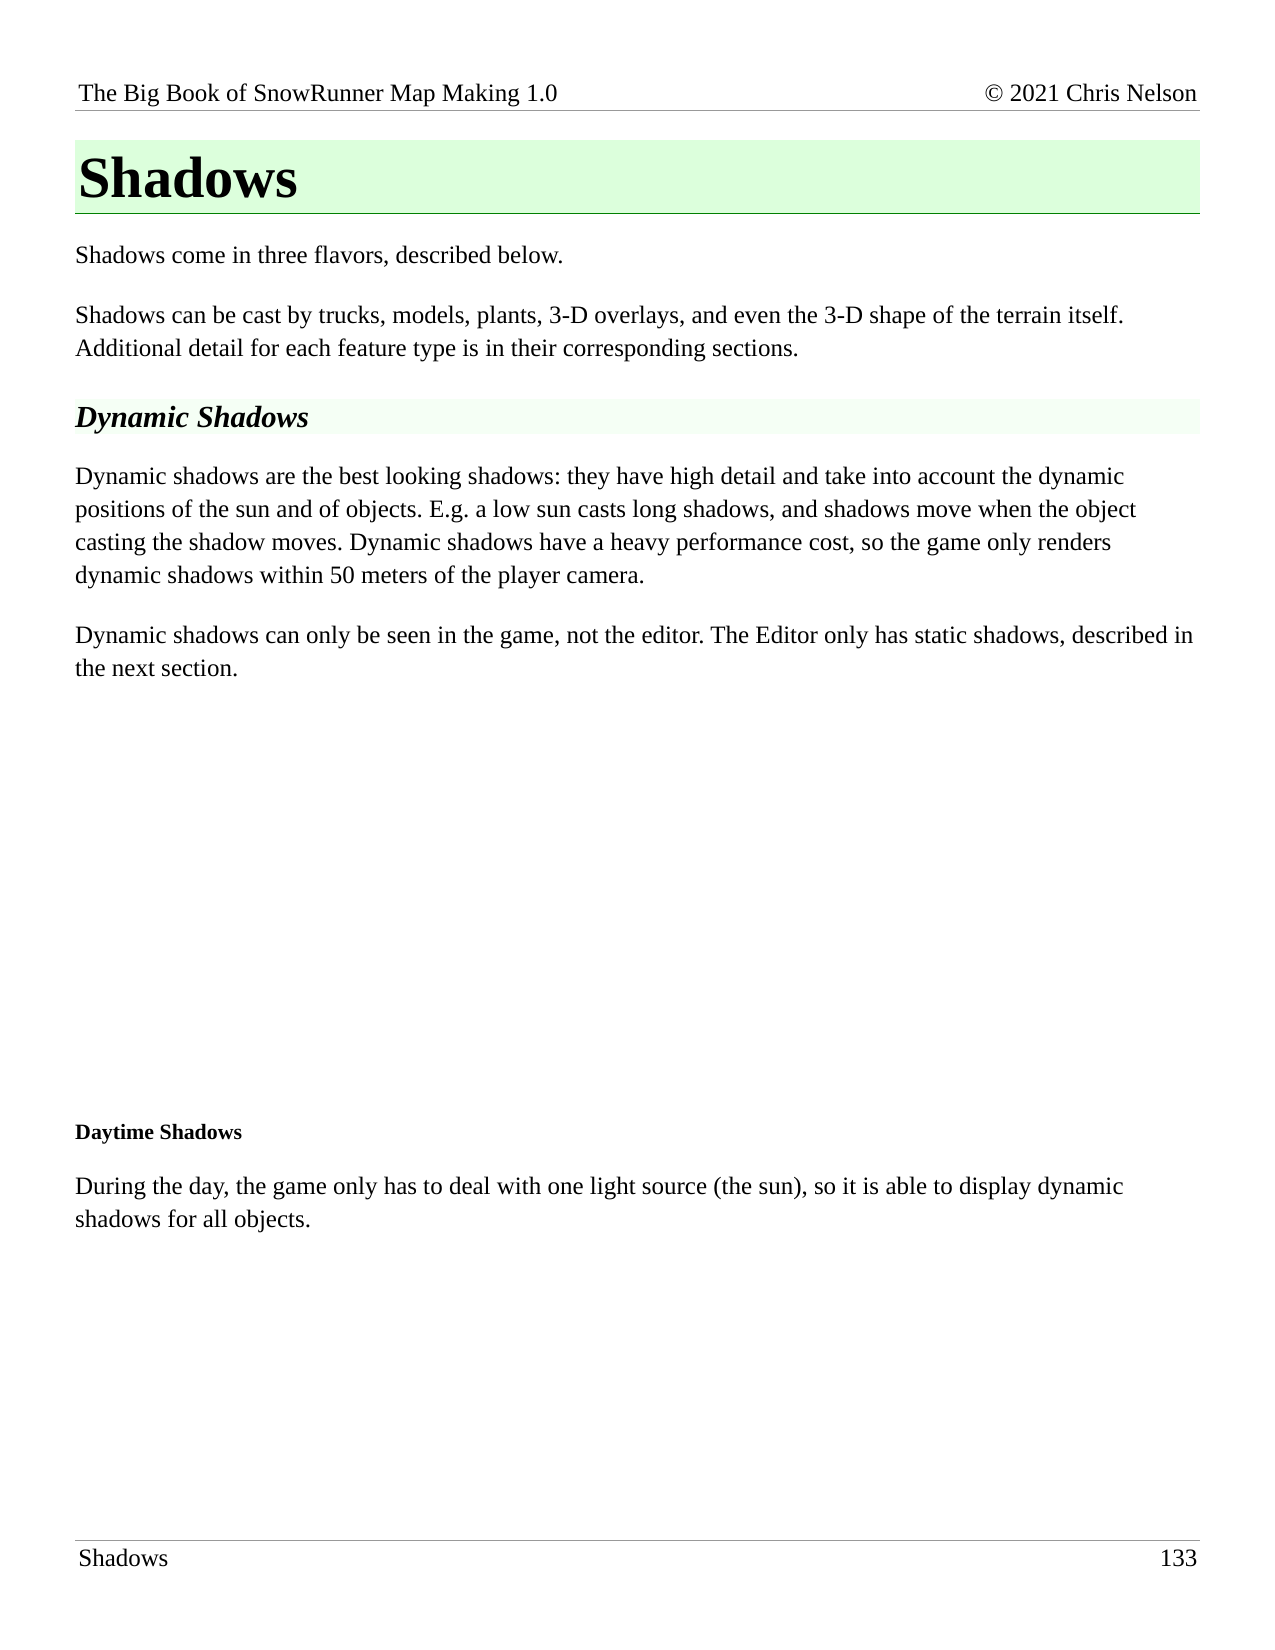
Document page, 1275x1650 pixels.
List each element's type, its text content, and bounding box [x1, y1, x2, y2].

text Shadows can be cast by trucks, models, plants, 3‑D overlays, and even the 3‑D shape of the terrain itself. Additional detail for each feature type is in their corresponding sections. [75, 300, 1200, 362]
text Dynamic shadows can only be seen in the game, not the editor. The Editor only has static shadows, described in the next section. [75, 621, 1200, 682]
text Dynamic shadows are the best looking shadows: they have high detail and take into account the dynamic positions of the sun and of objects. E.g. a low sun casts long shadows, and shadows move when the object casting the shadow moves. Dynamic shadows have a heavy performance cost, so the game only renders dynamic shadows within 50 meters of the player camera. [75, 461, 1200, 589]
text Shadows come in three flavors, described below. [75, 240, 1200, 269]
subtitle Shadows [75, 140, 1200, 213]
subtitle Daytime Shadows [75, 1119, 1200, 1144]
subtitle Dynamic Shadows [75, 399, 1200, 434]
text During the day, the game only has to deal with one light source (the sun), so it is able to display dynamic shadows for all objects. [75, 1171, 1200, 1233]
